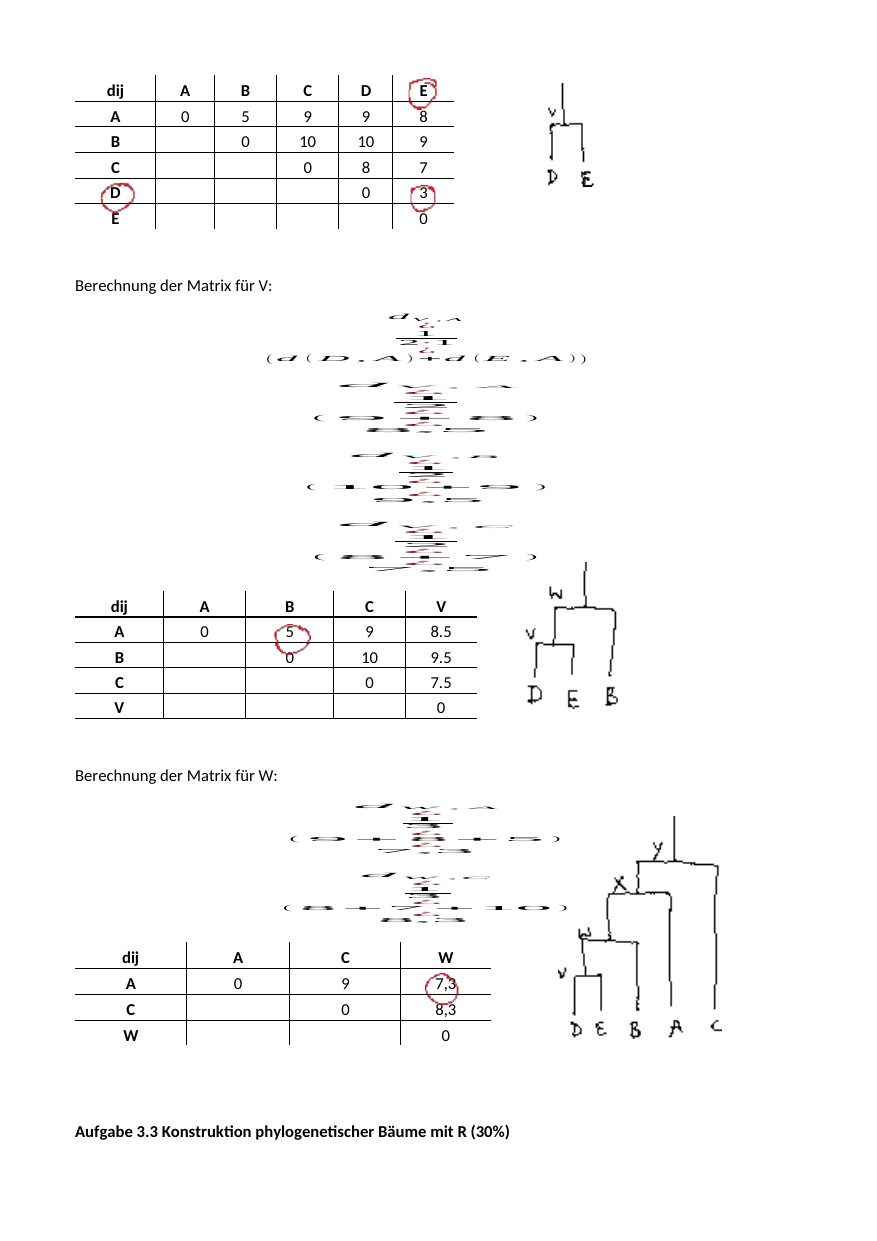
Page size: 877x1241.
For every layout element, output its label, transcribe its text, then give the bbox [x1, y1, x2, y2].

table_header C [277, 75, 338, 101]
table_cell 0 [334, 668, 405, 693]
table_header B [246, 591, 333, 616]
table_header A [156, 75, 214, 101]
table_cell 10 [339, 127, 392, 152]
table_header A [164, 591, 245, 616]
table_header D [339, 75, 392, 101]
table_cell 8,3 [401, 995, 491, 1019]
table_cell 3 [393, 179, 454, 203]
table_cell E [75, 204, 155, 229]
table_cell 8 [339, 153, 392, 177]
table_cell 0 [406, 694, 477, 718]
table_cell [187, 995, 289, 1019]
table_cell V [75, 694, 163, 718]
table_cell [156, 179, 214, 203]
table_cell C [75, 153, 155, 177]
table_cell [164, 694, 245, 718]
table_cell A [75, 102, 155, 126]
table_cell 0 [290, 995, 400, 1019]
table_header dij [75, 942, 186, 968]
table_cell 0 [187, 969, 289, 994]
text Aufgabe 3.3 Konstruktion phylogenetischer Bäume mit R (30%) [75, 1121, 777, 1141]
table_cell 0 [215, 127, 276, 152]
table_header A [187, 942, 289, 968]
table_cell 8 [393, 102, 454, 126]
table_cell [215, 204, 276, 229]
table_header C [334, 591, 405, 616]
table_header V [406, 591, 477, 616]
table_cell A [75, 618, 163, 642]
table_cell 9 [277, 102, 338, 126]
table_cell 5 [215, 102, 276, 126]
table_cell 9 [290, 969, 400, 994]
table_cell 9 [334, 618, 405, 642]
table_cell C [75, 668, 163, 693]
table_cell [277, 204, 338, 229]
table_header B [215, 75, 276, 101]
table_cell 0 [164, 618, 245, 642]
table_cell 0 [393, 204, 454, 229]
table_cell 7 [393, 153, 454, 177]
table_cell 10 [277, 127, 338, 152]
table_cell 0 [246, 643, 333, 667]
table_cell [164, 668, 245, 693]
table_header C [290, 942, 400, 968]
table_cell [339, 204, 392, 229]
table_cell 0 [156, 102, 214, 126]
table_cell W [75, 1021, 186, 1045]
table_cell [156, 127, 214, 152]
table_cell A [75, 969, 186, 994]
table_cell [187, 1021, 289, 1045]
table_cell 7,3 [401, 969, 491, 994]
table_cell [215, 179, 276, 203]
table_header W [401, 942, 491, 968]
table_header dij [75, 591, 163, 616]
table_cell [277, 179, 338, 203]
table_cell [246, 668, 333, 693]
table_cell [164, 643, 245, 667]
table_cell [215, 153, 276, 177]
table_cell B [75, 127, 155, 152]
table_cell 7.5 [406, 668, 477, 693]
table_cell C [75, 995, 186, 1019]
table_cell 9 [393, 127, 454, 152]
text Berechnung der Matrix für W: [75, 765, 777, 786]
table_cell 9.5 [406, 643, 477, 667]
table_cell 0 [339, 179, 392, 203]
table_cell [156, 204, 214, 229]
table_header E [393, 75, 454, 101]
table_cell 0 [277, 153, 338, 177]
table_cell 9 [339, 102, 392, 126]
table_cell [246, 694, 333, 718]
table_cell 5 [246, 618, 333, 642]
table_cell [290, 1021, 400, 1045]
table_cell [334, 694, 405, 718]
table_header dij [75, 75, 155, 101]
table_cell 8.5 [406, 618, 477, 642]
table_cell B [75, 643, 163, 667]
table_cell [156, 153, 214, 177]
table_cell 0 [401, 1021, 491, 1045]
table_cell 10 [334, 643, 405, 667]
text Berechnung der Matrix für V: [75, 275, 777, 295]
table_cell D [75, 179, 155, 203]
